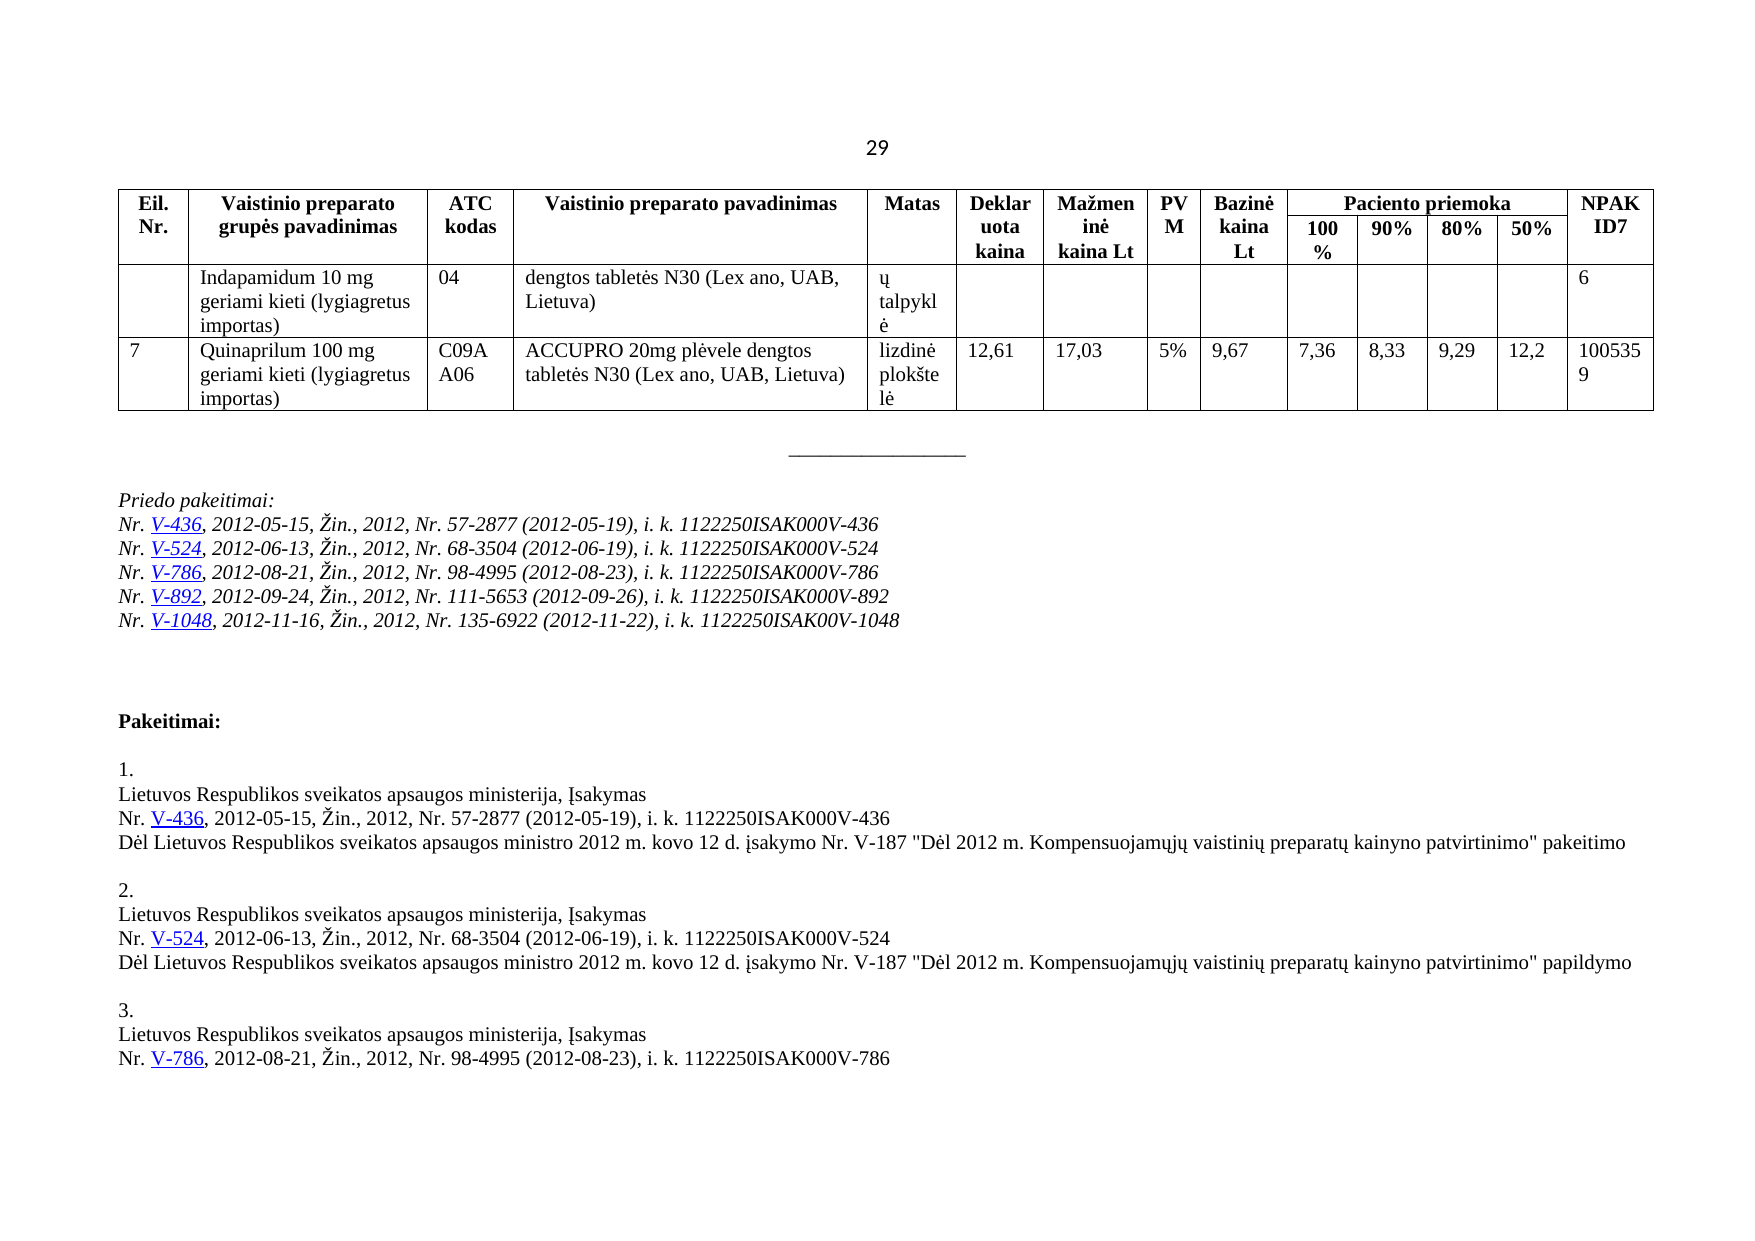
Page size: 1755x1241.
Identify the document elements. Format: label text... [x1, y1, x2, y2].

table_cell [1498, 265, 1567, 337]
table_cell 8,33 [1358, 338, 1427, 410]
text Dėl Lietuvos Respublikos sveikatos apsaugos ministro 2012 m. kovo 12 d. įsakymo Nr. V-187 "Dėl 2012 m. Kompensuojamųjų vaistinių preparatų kainyno patvirtinimo" pakeitimo [118, 829, 1636, 854]
table_cell [1201, 265, 1287, 337]
table_cell [119, 265, 188, 337]
text Nr. V-1048, 2012-11-16, Žin., 2012, Nr. 135-6922 (2012-11-22), i. k. 1122250ISAK00V-1048 [118, 608, 1636, 632]
table_cell [1148, 265, 1200, 337]
table_cell [1044, 265, 1147, 337]
table_cell Indapamidum 10 mg geriami kieti (lygiagretus importas) [189, 265, 427, 337]
table_cell 80% [1428, 216, 1497, 264]
table_cell 100% [1288, 216, 1357, 264]
text Nr. V-786, 2012-08-21, Žin., 2012, Nr. 98-4995 (2012-08-23), i. k. 1122250ISAK000V-786 [118, 560, 1636, 584]
table_cell [1358, 265, 1427, 337]
table_cell Quinaprilum 100 mg geriami kieti (lygiagretus importas) [189, 338, 427, 410]
text Lietuvos Respublikos sveikatos apsaugos ministerija, Įsakymas [118, 902, 1636, 926]
table_cell ACCUPRO 20mg plėvele dengtos tabletės N30 (Lex ano, UAB, Lietuva) [514, 338, 867, 410]
text Nr. V-892, 2012-09-24, Žin., 2012, Nr. 111-5653 (2012-09-26), i. k. 1122250ISAK000V-892 [118, 584, 1636, 608]
text 3. [118, 998, 1636, 1022]
table_cell [1428, 265, 1497, 337]
table_header Deklaruota kaina Lt [957, 190, 1043, 264]
text Priedo pakeitimai: [118, 488, 1636, 512]
text Lietuvos Respublikos sveikatos apsaugos ministerija, Įsakymas [118, 1022, 1636, 1046]
table_cell lizdinė plokštelė [868, 338, 956, 410]
table_header ATC kodas [428, 190, 513, 264]
table_cell 12,61 [957, 338, 1043, 410]
table_cell ų talpyklė [868, 265, 956, 337]
table_cell 6 [1568, 265, 1653, 337]
text 2. [118, 878, 1636, 902]
table_cell 1005359 [1568, 338, 1653, 410]
table_cell 17,03 [1044, 338, 1147, 410]
table_header PVM [1148, 190, 1200, 264]
table_header Eil. Nr. [119, 190, 188, 264]
text Nr. V-786, 2012-08-21, Žin., 2012, Nr. 98-4995 (2012-08-23), i. k. 1122250ISAK000V-786 [118, 1046, 1636, 1070]
table_header Bazinė kaina Lt [1201, 190, 1287, 264]
table_header Paciento priemoka [1288, 190, 1567, 214]
table_header Matas [868, 190, 956, 264]
table_cell 9,67 [1201, 338, 1287, 410]
table_cell 28,42 [957, 265, 1043, 337]
table_header Vaistinio preparato pavadinimas [514, 190, 867, 264]
table_cell 7 [119, 338, 188, 410]
table_cell 04 [428, 265, 513, 337]
text Nr. V-524, 2012-06-13, Žin., 2012, Nr. 68-3504 (2012-06-19), i. k. 1122250ISAK000V-524 [118, 926, 1636, 950]
text Nr. V-524, 2012-06-13, Žin., 2012, Nr. 68-3504 (2012-06-19), i. k. 1122250ISAK000V-524 [118, 536, 1636, 560]
table_header NPAKID7 [1568, 190, 1653, 264]
table_cell 5% [1148, 338, 1200, 410]
table_cell 12,2 [1498, 338, 1567, 410]
text Lietuvos Respublikos sveikatos apsaugos ministerija, Įsakymas [118, 781, 1636, 806]
text _________________ [118, 435, 1636, 459]
text Pakeitimai: [118, 709, 1636, 733]
table_cell 7,36 [1288, 338, 1357, 410]
table_header Vaistinio preparato grupės pavadinimas [189, 190, 427, 264]
table_cell 50% [1498, 216, 1567, 264]
table_cell 90% [1358, 216, 1427, 264]
text Nr. V-436, 2012-05-15, Žin., 2012, Nr. 57-2877 (2012-05-19), i. k. 1122250ISAK000V-436 [118, 512, 1636, 536]
table_cell dengtos tabletės N30 (Lex ano, UAB, Lietuva) [514, 265, 867, 337]
text Nr. V-436, 2012-05-15, Žin., 2012, Nr. 57-2877 (2012-05-19), i. k. 1122250ISAK000V-436 [118, 806, 1636, 829]
table_header Mažmeninė kaina Lt [1044, 190, 1147, 264]
text Dėl Lietuvos Respublikos sveikatos apsaugos ministro 2012 m. kovo 12 d. įsakymo Nr. V-187 "Dėl 2012 m. Kompensuojamųjų vaistinių preparatų kainyno patvirtinimo" papildymo [118, 950, 1636, 974]
table_cell C09AA06 [428, 338, 513, 410]
table_cell 9,29 [1428, 338, 1497, 410]
text 1. [118, 757, 1636, 781]
table_cell [1288, 265, 1357, 337]
